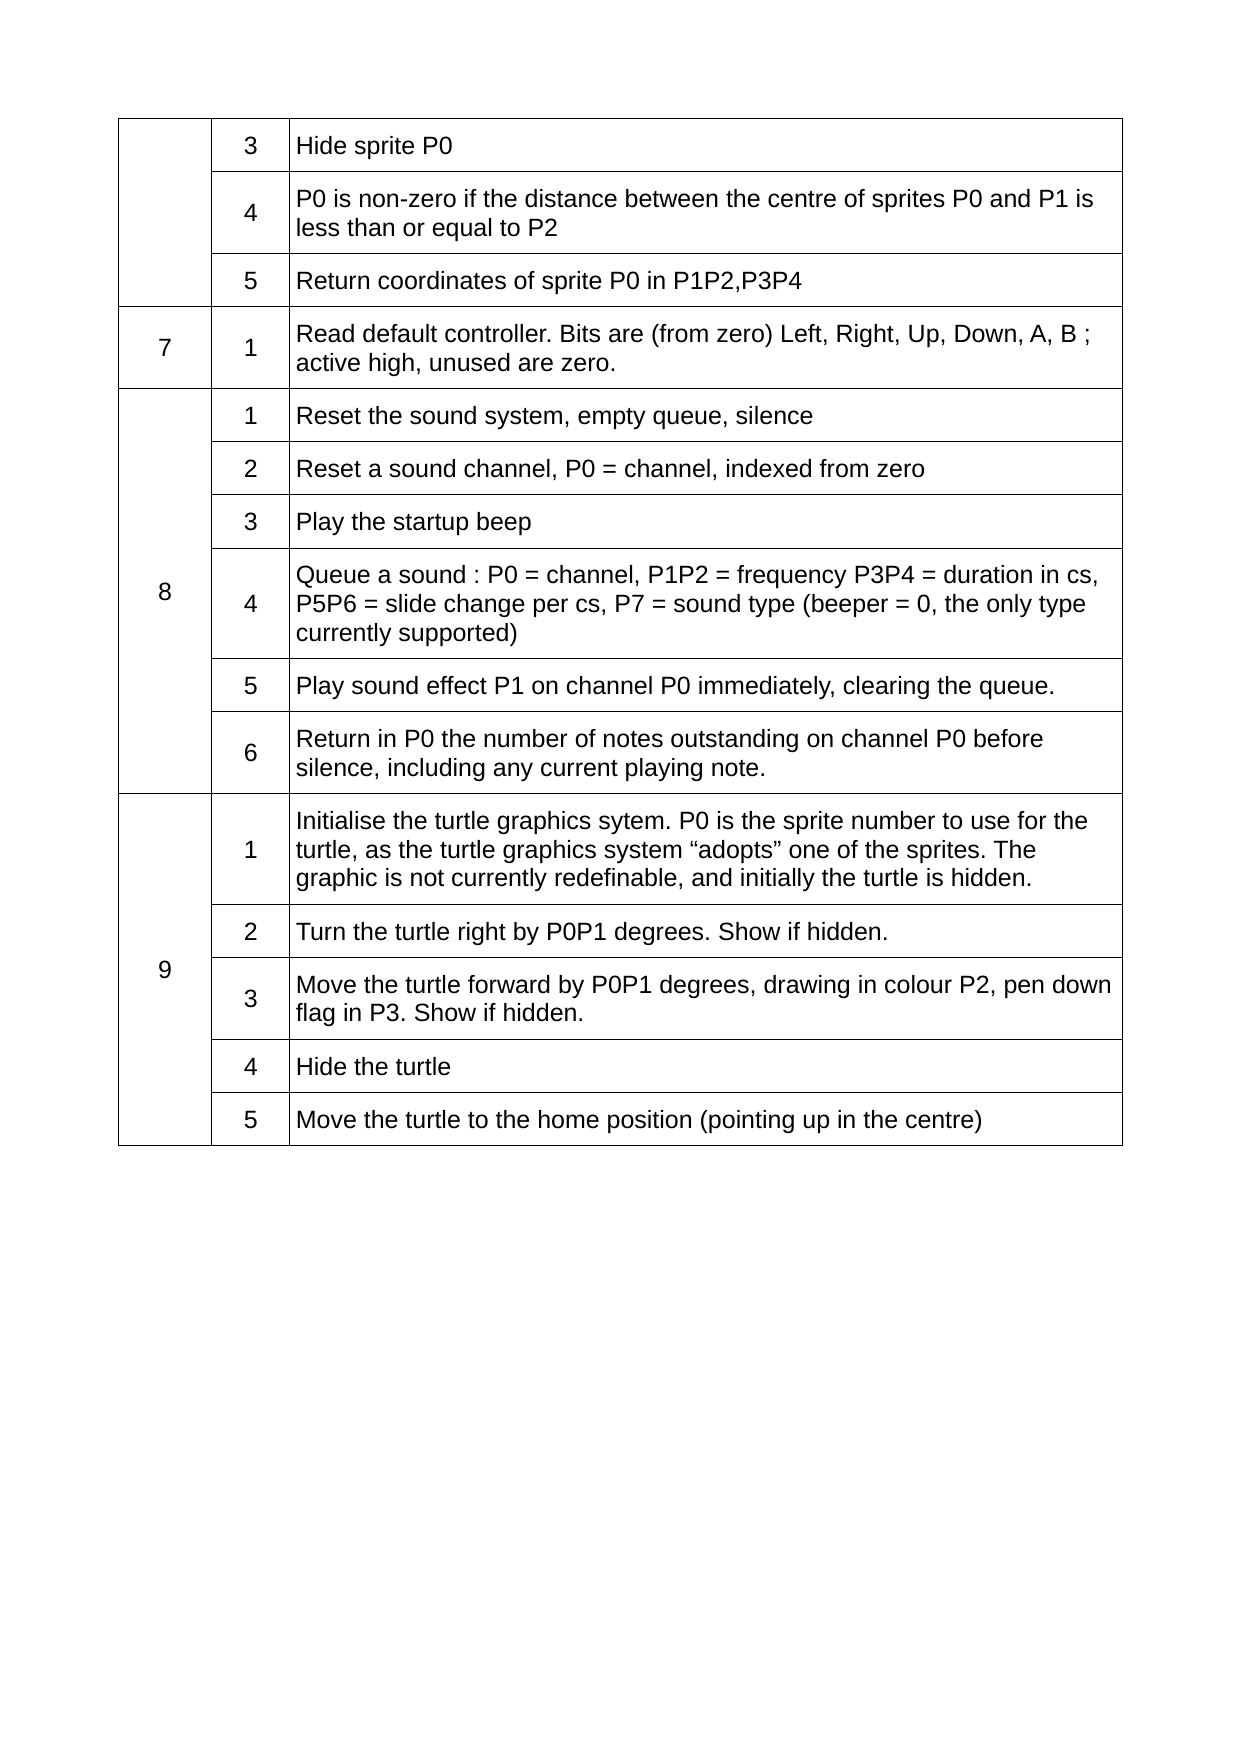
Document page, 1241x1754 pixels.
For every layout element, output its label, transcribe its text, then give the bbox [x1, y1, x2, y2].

table_cell Hide the turtle [290, 1040, 1122, 1092]
table_cell 4 [212, 172, 289, 253]
table_cell Turn the turtle right by P0P1 degrees. Show if hidden. [290, 905, 1122, 957]
table_cell 3 [212, 958, 289, 1039]
table_cell Move the turtle forward by P0P1 degrees, drawing in colour P2, pen down flag in P3. Show if hidden. [290, 958, 1122, 1039]
table_cell Play sound effect P1 on channel P0 immediately, clearing the queue. [290, 659, 1122, 711]
table_cell Initialise the turtle graphics sytem. P0 is the sprite number to use for the turtle, as the turtle graphics system “adopts” one of the sprites. The graphic is not currently redefinable, and initially the turtle is hidden. [290, 794, 1122, 904]
table_cell 2 [212, 442, 289, 494]
table_cell 5 [212, 1093, 289, 1145]
table_cell Reset a sound channel, P0 = channel, indexed from zero [290, 442, 1122, 494]
table_cell 4 [212, 1040, 289, 1092]
table_cell 1 [212, 794, 289, 904]
table_cell Hide sprite P0 [290, 119, 1122, 171]
table_cell Return coordinates of sprite P0 in P1P2,P3P4 [290, 254, 1122, 306]
table_cell 7 [119, 307, 211, 388]
table_cell 5 [212, 659, 289, 711]
table_cell Move the turtle to the home position (pointing up in the centre) [290, 1093, 1122, 1145]
table_cell 5 [212, 254, 289, 306]
table_cell 9 [119, 794, 211, 1145]
table_cell Return in P0 the number of notes outstanding on channel P0 before silence, including any current playing note. [290, 712, 1122, 793]
table_cell 6 [212, 712, 289, 793]
table_cell 1 [212, 389, 289, 441]
table_cell 8 [119, 389, 211, 793]
table_cell 4 [212, 549, 289, 658]
table_cell Read default controller. Bits are (from zero) Left, Right, Up, Down, A, B ; active high, unused are zero. [290, 307, 1122, 388]
table_cell Play the startup beep [290, 495, 1122, 547]
table_cell Reset the sound system, empty queue, silence [290, 389, 1122, 441]
table_cell 2 [212, 905, 289, 957]
table_cell Queue a sound : P0 = channel, P1P2 = frequency P3P4 = duration in cs, P5P6 = slide change per cs, P7 = sound type (beeper = 0, the only type currently supported) [290, 549, 1122, 658]
table_cell 3 [212, 119, 289, 171]
table_cell 1 [212, 307, 289, 388]
table_cell P0 is non-zero if the distance between the centre of sprites P0 and P1 is less than or equal to P2 [290, 172, 1122, 253]
table_cell 3 [212, 495, 289, 547]
